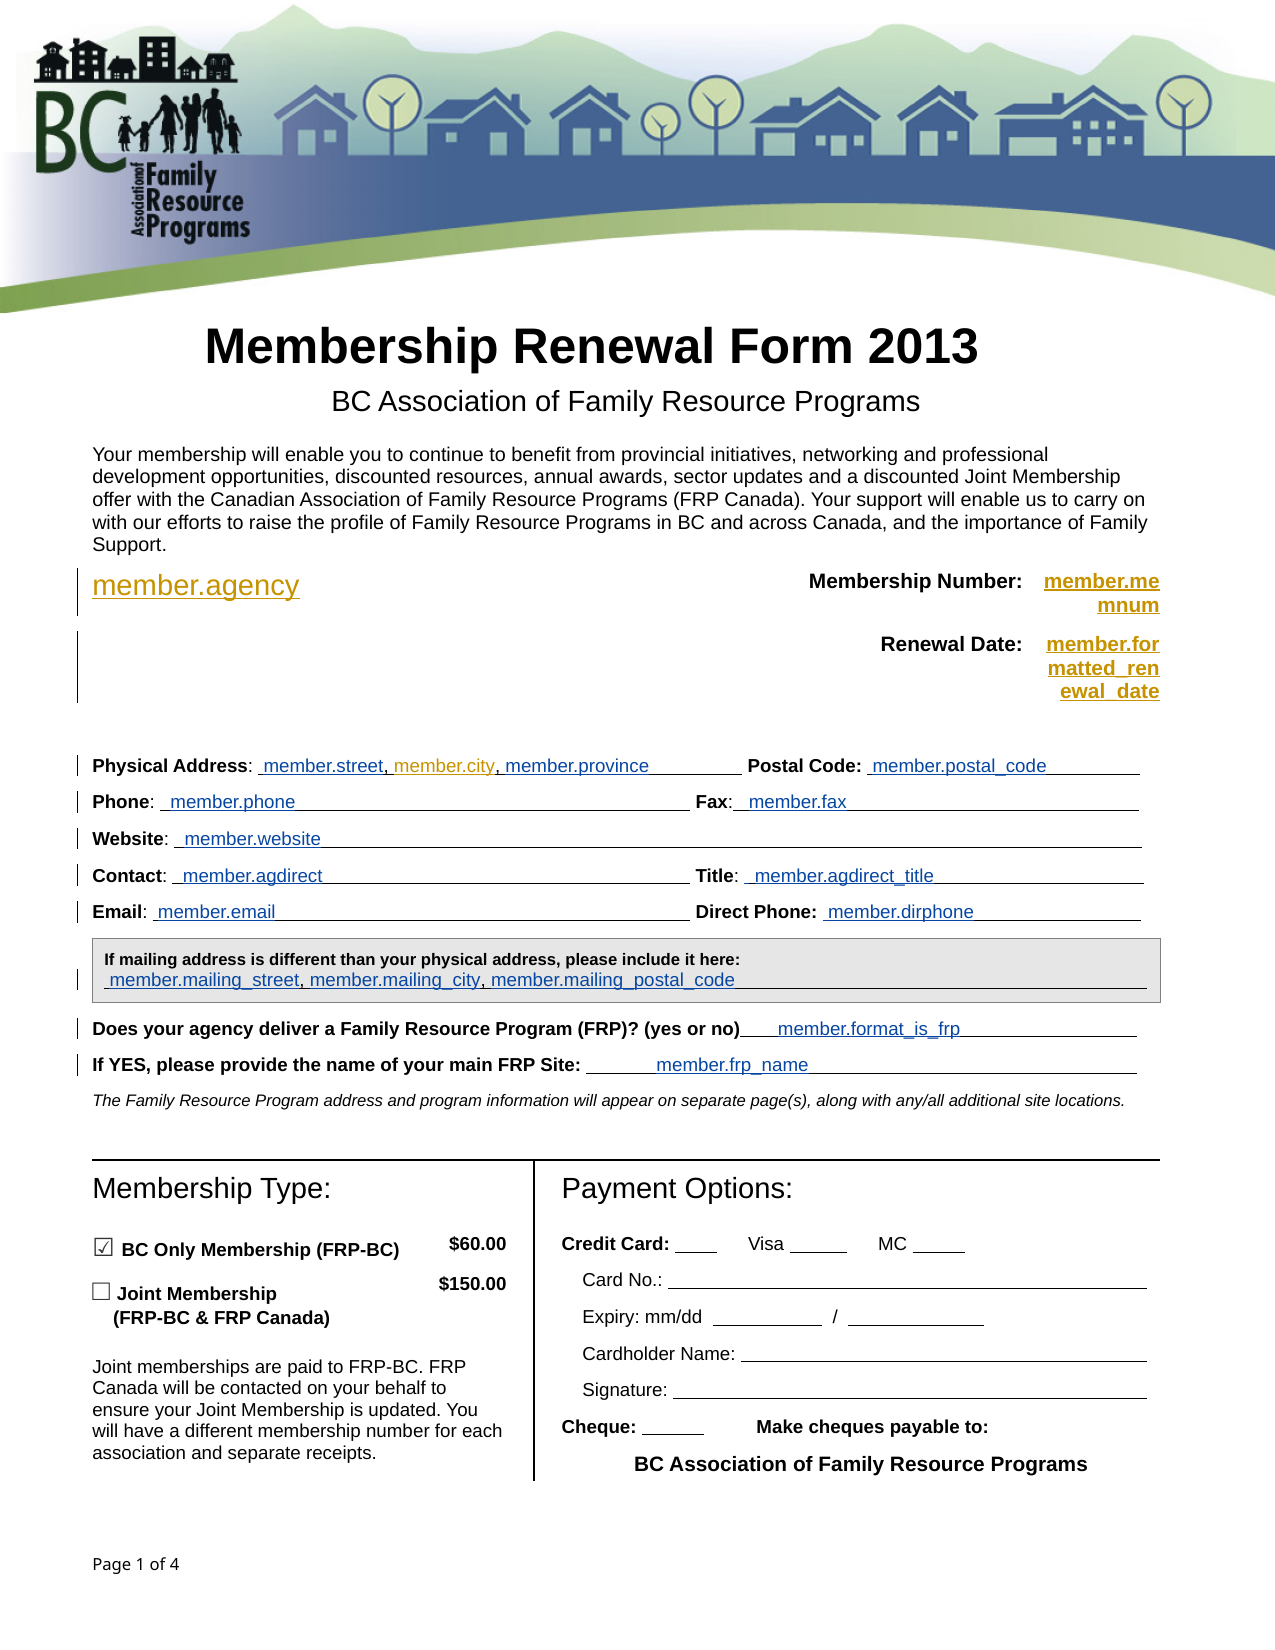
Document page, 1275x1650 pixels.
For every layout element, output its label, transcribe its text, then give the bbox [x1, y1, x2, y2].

table_cell Joint memberships are paid to FRP-BC. FRP Canada will be contacted on your behalf to ensure your Joint Membership is updated. You will have a different membership number for each association and separate receipts. [92, 1331, 506, 1481]
table_cell $60.00 [417, 1230, 506, 1270]
table_cell Renewal Date: [767, 631, 1023, 718]
text If YES, please provide the name of your main FRP Site: member.frp_name [92, 1054, 1160, 1076]
table_cell □ Joint Membership (FRP-BC & FRP Canada) [92, 1270, 417, 1331]
text Physical Address: member.street, member.city, member.province Postal Code: member.postal_code [92, 755, 1160, 776]
table_header [417, 1161, 506, 1230]
subtitle Membership Renewal Form 2013 [24, 317, 1160, 374]
table_header Membership Type: [92, 1161, 417, 1230]
table_header [535, 1161, 561, 1230]
table_cell member.formatted_renewal_date [1023, 631, 1160, 718]
subtitle Your membership will enable you to continue to benefit from provincial initiatives, networking and professional development opportunities, discounted resources, annual awards, sector updates and a discounted Joint Membership offer with the Canadian Association of Family Resource Programs (FRP Canada). Your support will enable us to carry on with our efforts to raise the profile of Family Resource Programs in BC and across Canada, and the importance of Family Support. [92, 442, 1158, 556]
table_header [506, 1161, 533, 1230]
table_header member.memnum [1023, 569, 1160, 631]
text The Family Resource Program address and program information will appear on separate page(s), along with any/all additional site locations. [92, 1091, 1160, 1110]
table_cell [506, 1230, 533, 1481]
table_cell $150.00 [417, 1270, 506, 1331]
text Does your agency deliver a Family Resource Program (FRP)? (yes or no) member.format_is_frp [92, 1017, 1160, 1039]
picture [0, 0, 1275, 317]
table_header member.agency [92, 569, 767, 718]
text Website: member.website [92, 828, 1160, 849]
table_cell [535, 1230, 561, 1481]
text Phone: member.phone Fax: member.fax [92, 791, 1160, 813]
table_cell Credit Card: Visa MC Card No.: Expiry: mm/dd / Cardholder Name: Signature: Cheque: Make cheques payable to: BC Association of Family Resource Programs [561, 1230, 1160, 1481]
table_header Payment Options: [561, 1161, 1160, 1230]
table_header Membership Number: [767, 569, 1023, 631]
subtitle BC Association of Family Resource Programs [92, 384, 1160, 418]
text Contact: member.agdirect Title: member.agdirect_title [92, 864, 1160, 886]
text Email: member.email Direct Phone: member.dirphone [92, 901, 1160, 923]
text If mailing address is different than your physical address, please include it here: member.mailing_street, member.mailing_city, member.mailing_postal_code [93, 939, 1160, 1002]
table_cell ☑ BC Only Membership (FRP-BC) [92, 1230, 417, 1270]
